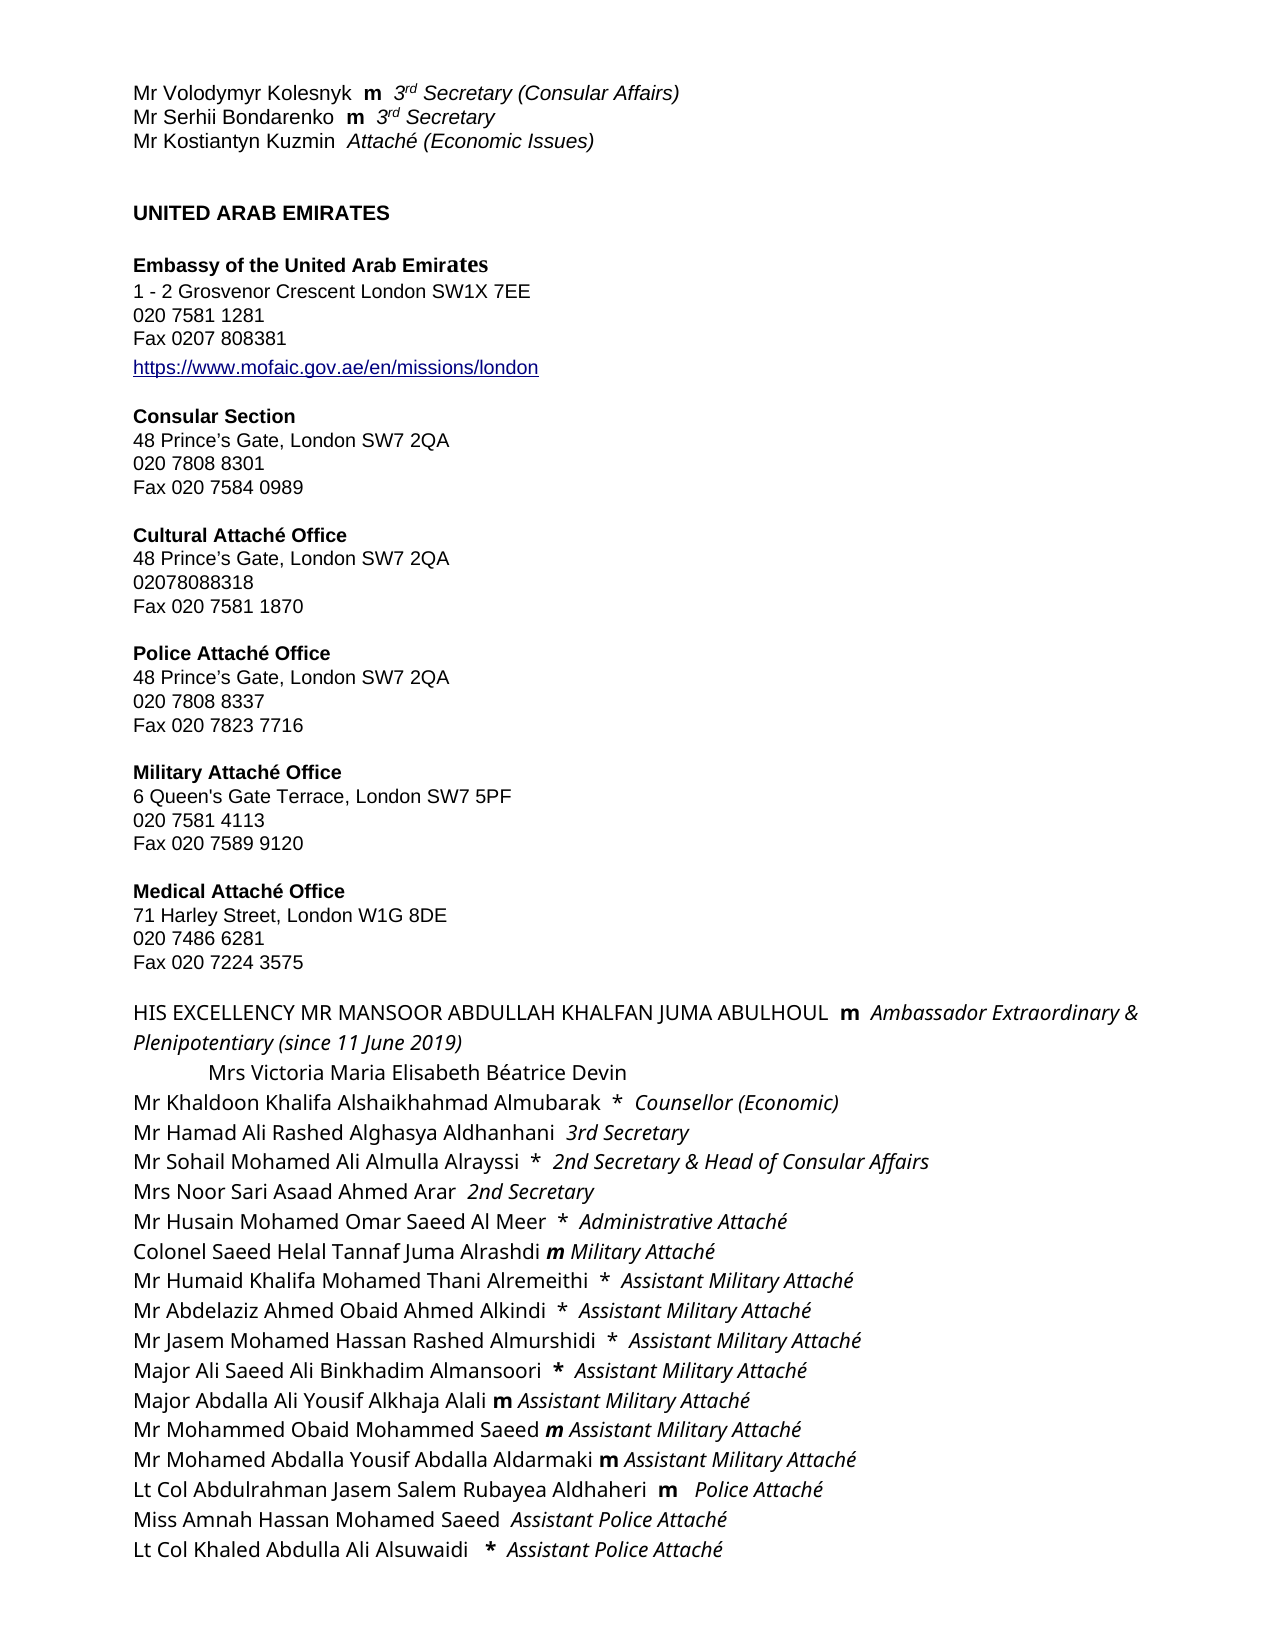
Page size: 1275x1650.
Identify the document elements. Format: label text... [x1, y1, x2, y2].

text Cultural Attaché Office [133, 523, 1181, 546]
text Mr Mohammed Obaid Mohammed Saeed m Assistant Military Attaché [133, 1416, 1181, 1444]
text 1 - 2 Grosvenor Crescent London SW1X 7EE [133, 280, 1181, 302]
text Major Ali Saeed Ali Binkhadim Almansoori * Assistant Military Attaché [133, 1356, 1181, 1384]
text Fax 020 7581 1870 [133, 595, 1181, 617]
text Colonel Saeed Helal Tannaf Juma Alrashdi m Military Attaché [133, 1237, 1181, 1265]
text HIS EXCELLENCY MR MANSOOR ABDULLAH KHALFAN JUMA ABULHOUL m Ambassador Extraordinary & Plenipotentiary (since 11 June 2019) [133, 998, 1181, 1057]
text Police Attaché Office [133, 642, 1181, 665]
text 02078088318 [133, 571, 1181, 594]
text Fax 020 7224 3575 [133, 951, 1181, 974]
text Consular Section [133, 405, 1181, 427]
text Military Attaché Office [133, 761, 1181, 784]
text https://www.mofaic.gov.ae/en/missions/london [133, 351, 1181, 380]
text 020 7808 8337 [133, 690, 1181, 712]
text UNITED ARAB EMIRATES [133, 201, 1181, 225]
text 48 Prince’s Gate, London SW7 2QA [133, 428, 1181, 451]
text Mr Mohamed Abdalla Yousif Abdalla Aldarmaki m Assistant Military Attaché [133, 1445, 1181, 1474]
text 48 Prince’s Gate, London SW7 2QA [133, 547, 1181, 570]
text Mr Sohail Mohamed Ali Almulla Alrayssi * 2nd Secretary & Head of Consular Affairs [133, 1147, 1181, 1176]
text Mr Husain Mohamed Omar Saeed Al Meer * Administrative Attaché [133, 1207, 1181, 1236]
text Miss Amnah Hassan Mohamed Saeed Assistant Police Attaché [133, 1505, 1181, 1533]
text Mr Humaid Khalifa Mohamed Thani Alremeithi * Assistant Military Attaché [133, 1267, 1181, 1295]
text Fax 020 7823 7716 [133, 713, 1181, 736]
text Fax 020 7589 9120 [133, 832, 1181, 855]
text Mr Kostiantyn Kuzmin Attaché (Economic Issues) [133, 129, 1181, 153]
text Lt Col Abdulrahman Jasem Salem Rubayea Aldhaheri m Police Attaché [133, 1475, 1181, 1504]
text 71 Harley Street, London W1G 8DE [133, 903, 1181, 926]
text 020 7808 8301 [133, 452, 1181, 475]
text 6 Queen's Gate Terrace, London SW7 5PF [133, 785, 1181, 807]
text Mr Khaldoon Khalifa Alshaikhahmad Almubarak * Counsellor (Economic) [133, 1088, 1181, 1116]
text Mr Jasem Mohamed Hassan Rashed Almurshidi * Assistant Military Attaché [133, 1326, 1181, 1355]
text Mr Abdelaziz Ahmed Obaid Ahmed Alkindi * Assistant Military Attaché [133, 1296, 1181, 1325]
text Mrs Victoria Maria Elisabeth Béatrice Devin [133, 1058, 1181, 1087]
text 020 7486 6281 [133, 927, 1181, 950]
text Embassy of the United Arab Emirates [133, 249, 1181, 278]
text Mrs Noor Sari Asaad Ahmed Arar 2nd Secretary [133, 1177, 1181, 1206]
text Fax 020 7584 0989 [133, 476, 1181, 499]
text Mr Volodymyr Kolesnyk m 3rd Secretary (Consular Affairs) [133, 81, 1181, 105]
text 020 7581 4113 [133, 808, 1181, 831]
text Major Abdalla Ali Yousif Alkhaja Alali m Assistant Military Attaché [133, 1386, 1181, 1414]
text Lt Col Khaled Abdulla Ali Alsuwaidi * Assistant Police Attaché [133, 1535, 1181, 1563]
text 020 7581 1281 [133, 303, 1181, 326]
text Mr Hamad Ali Rashed Alghasya Aldhanhani 3rd Secretary [133, 1118, 1181, 1146]
text Mr Serhii Bondarenko m 3rd Secretary [133, 105, 1181, 129]
text Medical Attaché Office [133, 880, 1181, 902]
text 48 Prince’s Gate, London SW7 2QA [133, 666, 1181, 689]
text Fax 0207 808381 [133, 327, 1181, 350]
